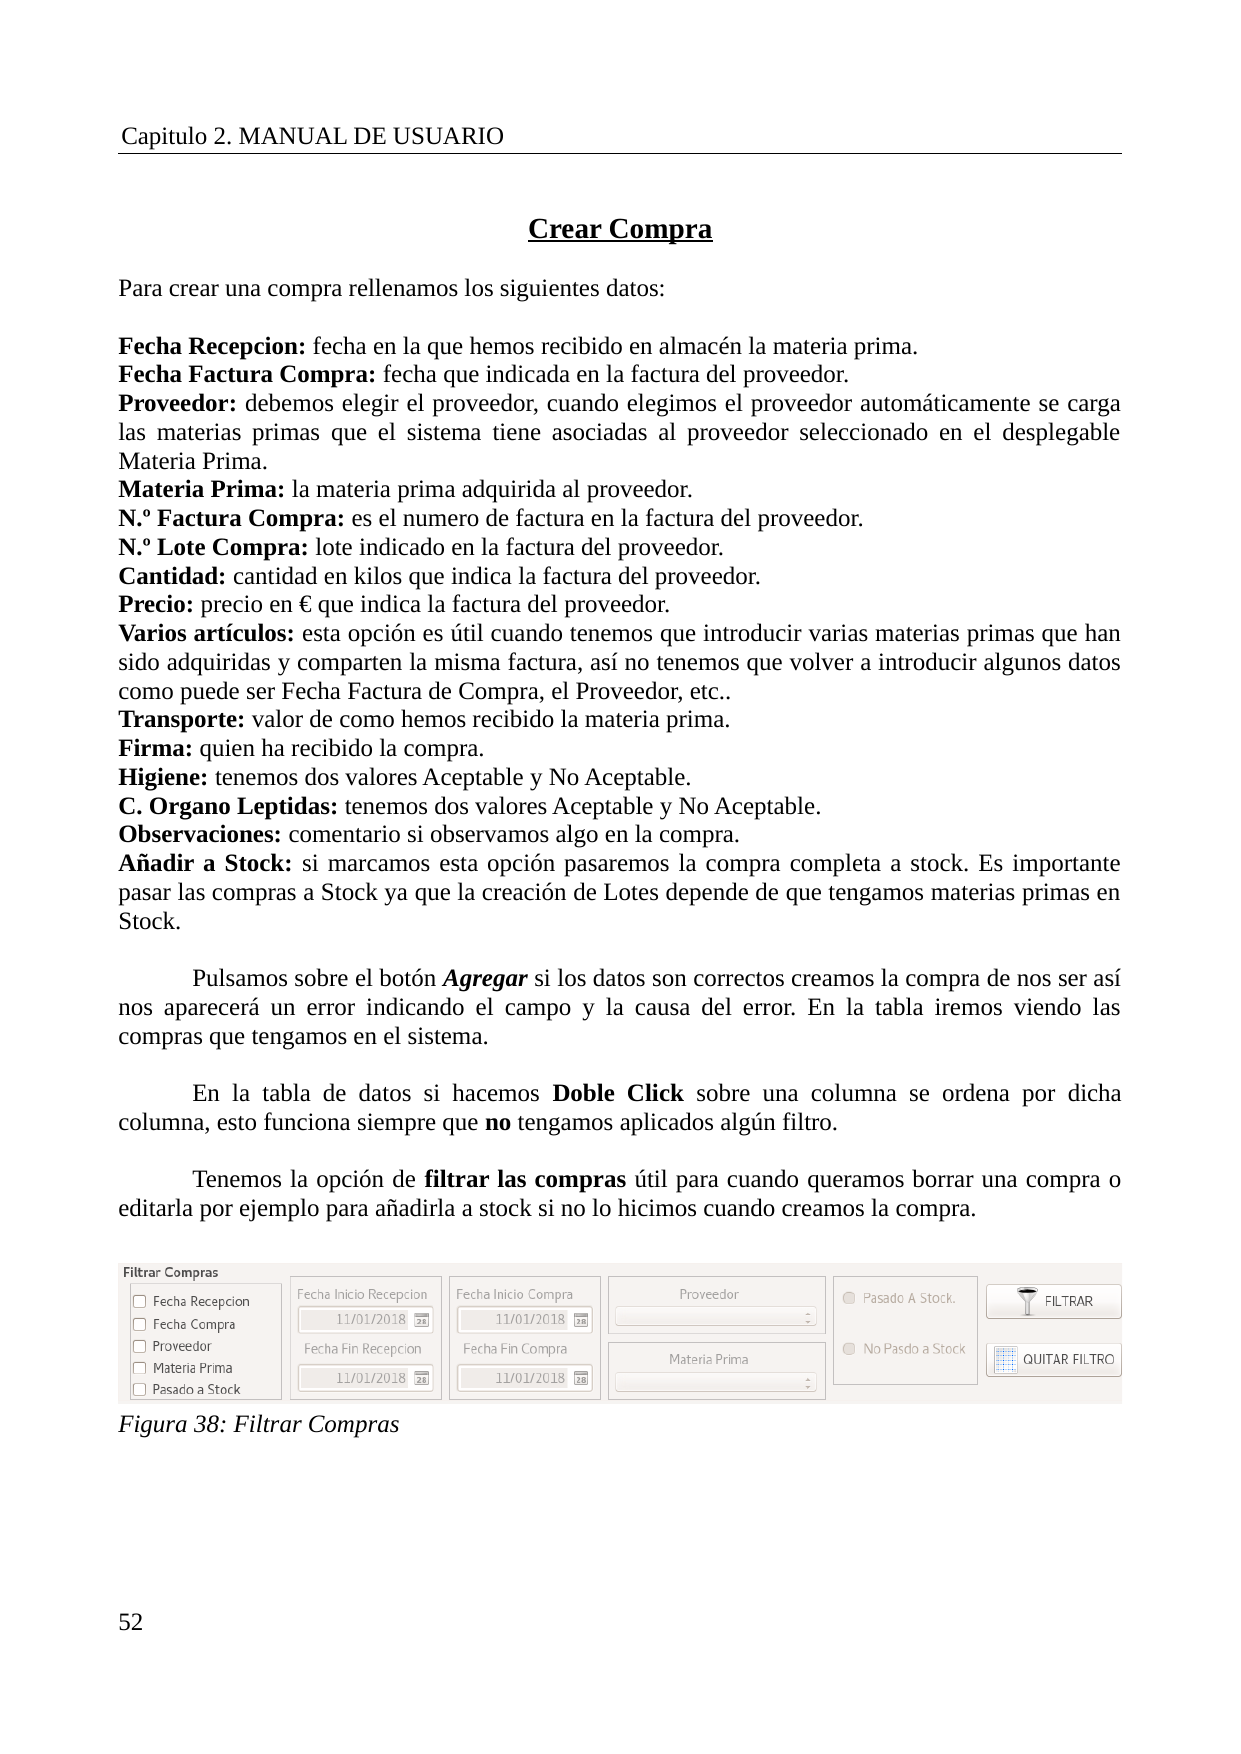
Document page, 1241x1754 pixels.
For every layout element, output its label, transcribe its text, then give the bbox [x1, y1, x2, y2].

text N.º Lote Compra: lote indicado en la factura del proveedor. [118, 532, 1122, 561]
text Figura 38: Filtrar Compras [118, 1404, 1122, 1438]
text Materia Prima: la materia prima adquirida al proveedor. [118, 474, 1122, 503]
text Transporte: valor de como hemos recibido la materia prima. [118, 704, 1122, 733]
text Varios artículos: esta opción es útil cuando tenemos que introducir varias materias primas que han sido adquiridas y comparten la misma factura, así no tenemos que volver a introducir algunos datos como puede ser Fecha Factura de Compra, el Proveedor, etc.. [118, 618, 1122, 704]
text Crear Compra [118, 211, 1122, 244]
text Para crear una compra rellenamos los siguientes datos: [118, 273, 1122, 302]
text Fecha Recepcion: fecha en la que hemos recibido en almacén la materia prima. [118, 331, 1122, 359]
text Observaciones: comentario si observamos algo en la compra. [118, 819, 1122, 848]
text C. Organo Leptidas: tenemos dos valores Aceptable y No Aceptable. [118, 791, 1122, 819]
text En la tabla de datos si hacemos Doble Click sobre una columna se ordena por dicha columna, esto funciona siempre que no tengamos aplicados algún filtro. [118, 1078, 1122, 1136]
text Añadir a Stock: si marcamos esta opción pasaremos la compra completa a stock. Es importante pasar las compras a Stock ya que la creación de Lotes depende de que tengamos materias primas en Stock. [118, 848, 1122, 934]
text Firma: quien ha recibido la compra. [118, 733, 1122, 762]
text Higiene: tenemos dos valores Aceptable y No Aceptable. [118, 762, 1122, 791]
text Tenemos la opción de filtrar las compras útil para cuando queramos borrar una compra o editarla por ejemplo para añadirla a stock si no lo hicimos cuando creamos la compra. [118, 1164, 1122, 1222]
text Proveedor: debemos elegir el proveedor, cuando elegimos el proveedor automáticamente se carga las materias primas que el sistema tiene asociadas al proveedor seleccionado en el desplegable Materia Prima. [118, 388, 1122, 474]
text Fecha Factura Compra: fecha que indicada en la factura del proveedor. [118, 359, 1122, 388]
text Cantidad: cantidad en kilos que indica la factura del proveedor. [118, 561, 1122, 589]
picture [118, 1263, 1123, 1404]
text Pulsamos sobre el botón Agregar si los datos son correctos creamos la compra de nos ser así nos aparecerá un error indicando el campo y la causa del error. En la tabla iremos viendo las compras que tengamos en el sistema. [118, 963, 1122, 1049]
text Precio: precio en € que indica la factura del proveedor. [118, 589, 1122, 618]
text N.º Factura Compra: es el numero de factura en la factura del proveedor. [118, 503, 1122, 532]
